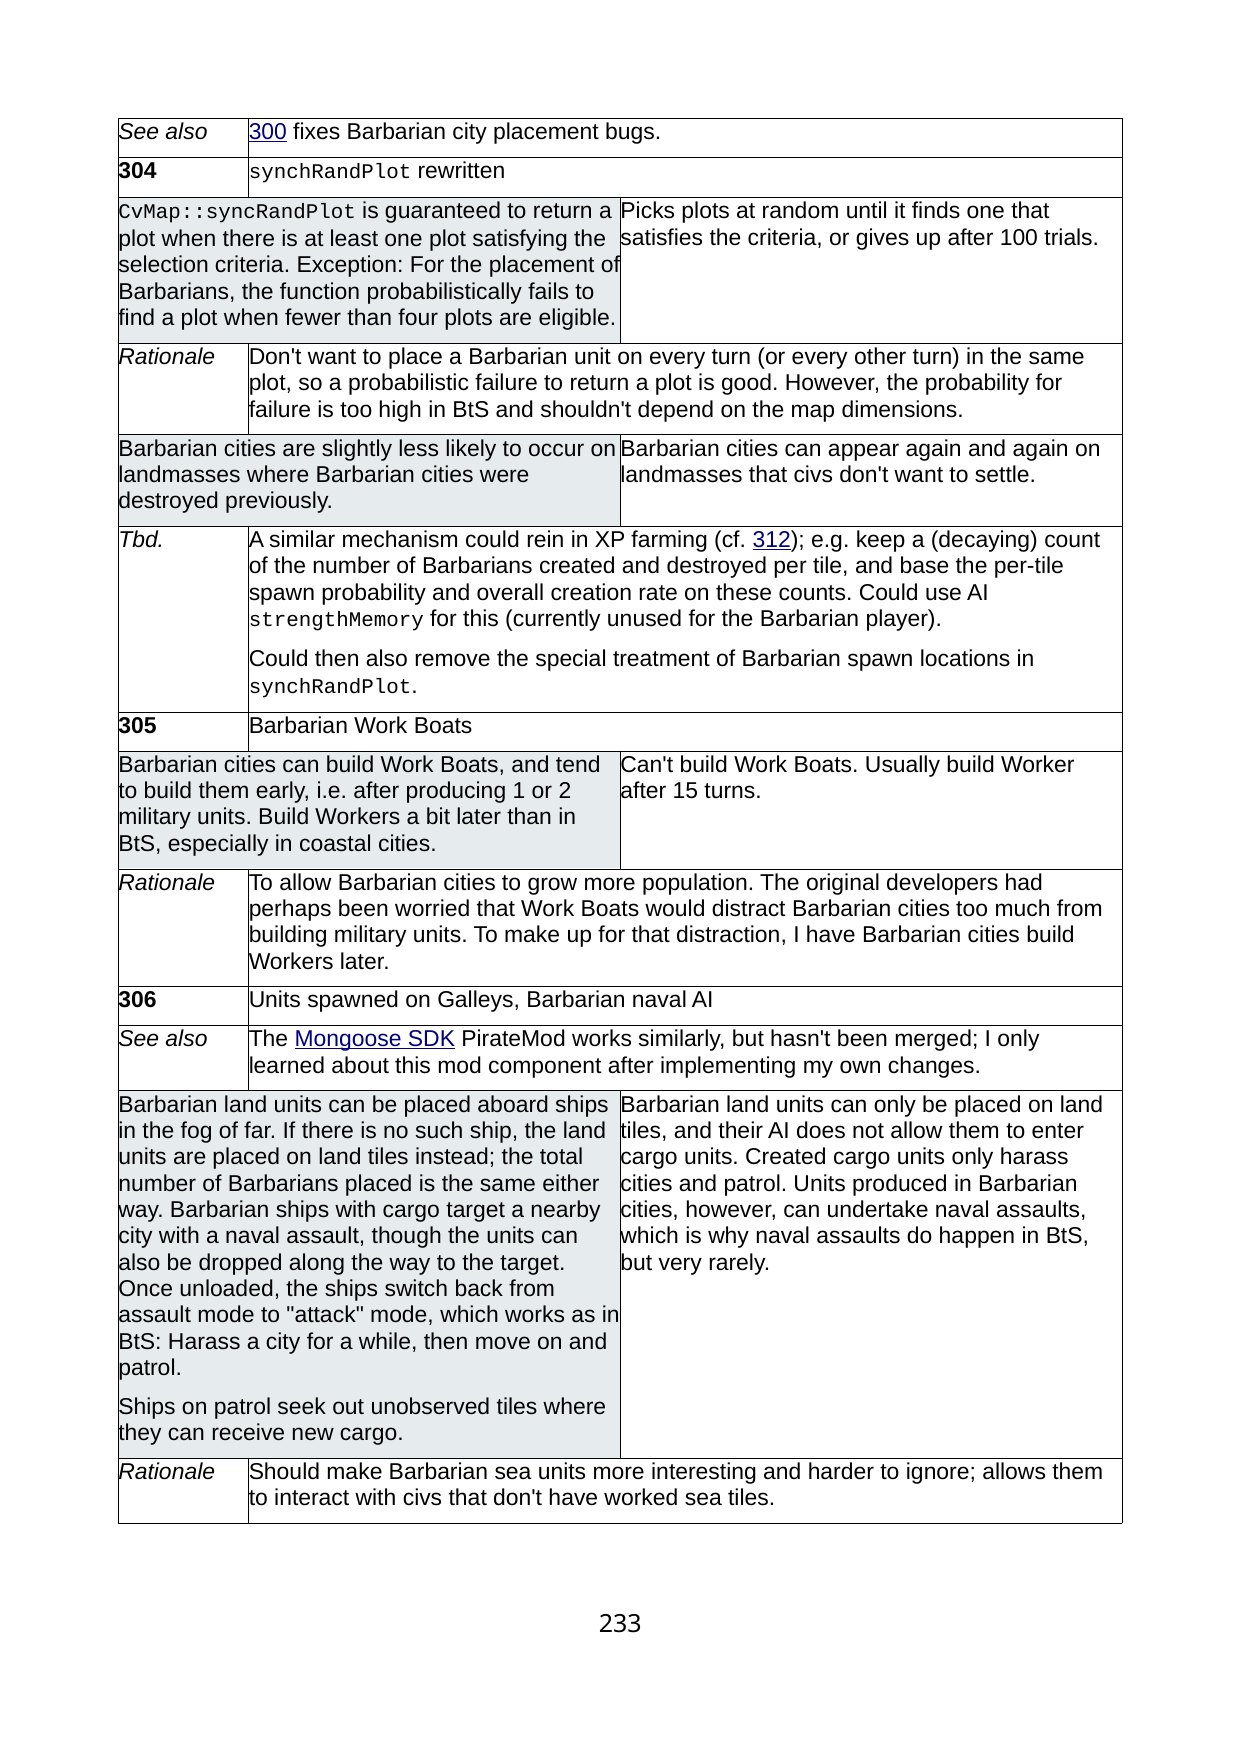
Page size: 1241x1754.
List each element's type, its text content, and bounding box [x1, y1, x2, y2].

table_cell See also [119, 1026, 248, 1090]
table_cell 304 [119, 158, 248, 197]
table_cell A similar mechanism could rein in XP farming (cf. 312); e.g. keep a (decaying) count of the number of Barbarians created and destroyed per tile, and base the per-tile spawn probability and overall creation rate on these counts. Could use AI strengthMemory for this (currently unused for the Barbarian player). Could then also remove the special treatment of Barbarian spawn locations in synchRandPlot. [249, 527, 1122, 712]
table_cell Barbarian cities can appear again and again on landmasses that civs don't want to settle. [621, 435, 1122, 526]
table_cell Should make Barbarian sea units more interesting and harder to ignore; allows them to interact with civs that don't have worked sea tiles. [249, 1459, 1122, 1523]
table_cell Units spawned on Galleys, Barbarian naval AI [249, 987, 1122, 1025]
table_cell Don't want to place a Barbarian unit on every turn (or every other turn) in the same plot, so a probabilistic failure to return a plot is good. However, the probability for failure is too high in BtS and shouldn't depend on the map dimensions. [249, 344, 1122, 434]
table_cell 305 [119, 713, 248, 751]
table_cell Rationale [119, 1459, 248, 1523]
table_cell Tbd. [119, 527, 248, 712]
table_cell Barbarian land units can only be placed on land tiles, and their AI does not allow them to enter cargo units. Created cargo units only harass cities and patrol. Units produced in Barbarian cities, however, can undertake naval assaults, which is why naval assaults do happen in BtS, but very rarely. [621, 1091, 1122, 1458]
table_cell Barbarian Work Boats [249, 713, 1122, 751]
table_cell Barbarian cities are slightly less likely to occur on landmasses where Barbarian cities were destroyed previously. [119, 435, 620, 526]
table_cell Rationale [119, 344, 248, 434]
table_cell Barbarian cities can build Work Boats, and tend to build them early, i.e. after producing 1 or 2 military units. Build Workers a bit later than in BtS, especially in coastal cities. [119, 752, 620, 868]
table_cell The Mongoose SDK PirateMod works similarly, but hasn't been merged; I only learned about this mod component after implementing my own changes. [249, 1026, 1122, 1090]
table_cell Rationale [119, 870, 248, 986]
table_cell 300 fixes Barbarian city placement bugs. [249, 119, 1122, 157]
table_cell Can't build Work Boats. Usually build Worker after 15 turns. [621, 752, 1122, 868]
table_cell CvMap::syncRandPlot is guaranteed to return a plot when there is at least one plot satisfying the selection criteria. Exception: For the placement of Barbarians, the function probabilistically fails to find a plot when fewer than four plots are eligible. [119, 198, 620, 343]
table_cell synchRandPlot rewritten [249, 158, 1122, 197]
table_cell 306 [119, 987, 248, 1025]
table_cell Barbarian land units can be placed aboard ships in the fog of far. If there is no such ship, the land units are placed on land tiles instead; the total number of Barbarians placed is the same either way. Barbarian ships with cargo target a nearby city with a naval assault, though the units can also be dropped along the way to the target. Once unloaded, the ships switch back from assault mode to "attack" mode, which works as in BtS: Harass a city for a while, then move on and patrol. Ships on patrol seek out unobserved tiles where they can receive new cargo. [119, 1091, 620, 1458]
table_cell See also [119, 119, 248, 157]
table_cell Picks plots at random until it finds one that satisfies the criteria, or gives up after 100 trials. [621, 198, 1122, 343]
table_cell To allow Barbarian cities to grow more population. The original developers had perhaps been worried that Work Boats would distract Barbarian cities too much from building military units. To make up for that distraction, I have Barbarian cities build Workers later. [249, 870, 1122, 986]
